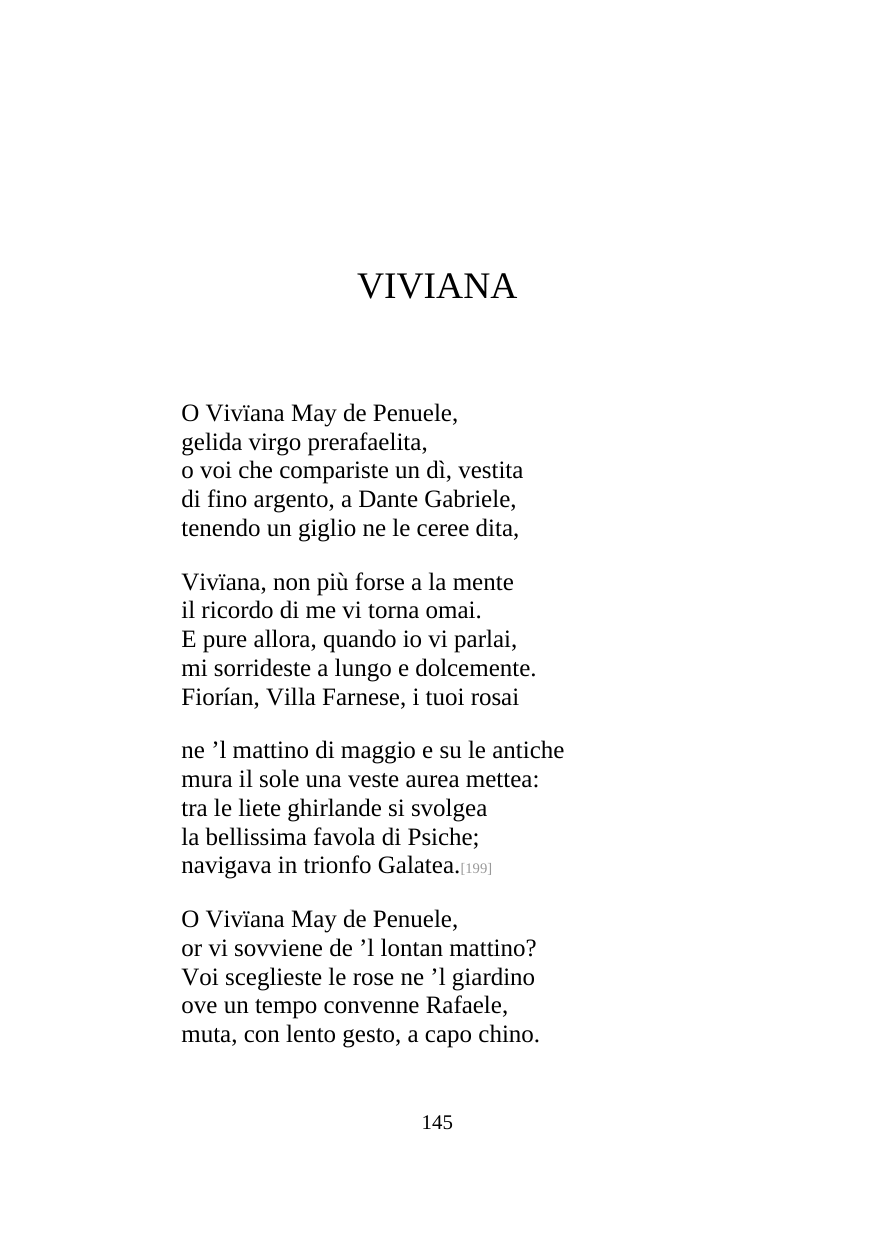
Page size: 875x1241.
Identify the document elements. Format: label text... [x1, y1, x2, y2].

text O Vivïana May de Penuele, gelida virgo prerafaelita, o voi che compariste un dì, vestita di fino argento, a Dante Gabriele, tenendo un giglio ne le ceree dita, [181, 398, 569, 542]
text ne ’l mattino di maggio e su le antiche mura il sole una veste aurea mettea: tra le liete ghirlande si svolgea la bellissima favola di Psiche; navigava in trionfo Galatea.[199] [181, 736, 569, 879]
text O Vivïana May de Penuele, or vi sovviene de ’l lontan mattino? Voi sceglieste le rose ne ’l giardino ove un tempo convenne Rafaele, muta, con lento gesto, a capo chino. [181, 904, 569, 1048]
text Vivïana, non più forse a la mente il ricordo di me vi torna omai. E pure allora, quando io vi parlai, mi sorrideste a lungo e dolcemente. Fiorían, Villa Farnese, i tuoi rosai [181, 567, 569, 711]
subtitle VIVIANA [181, 264, 693, 307]
